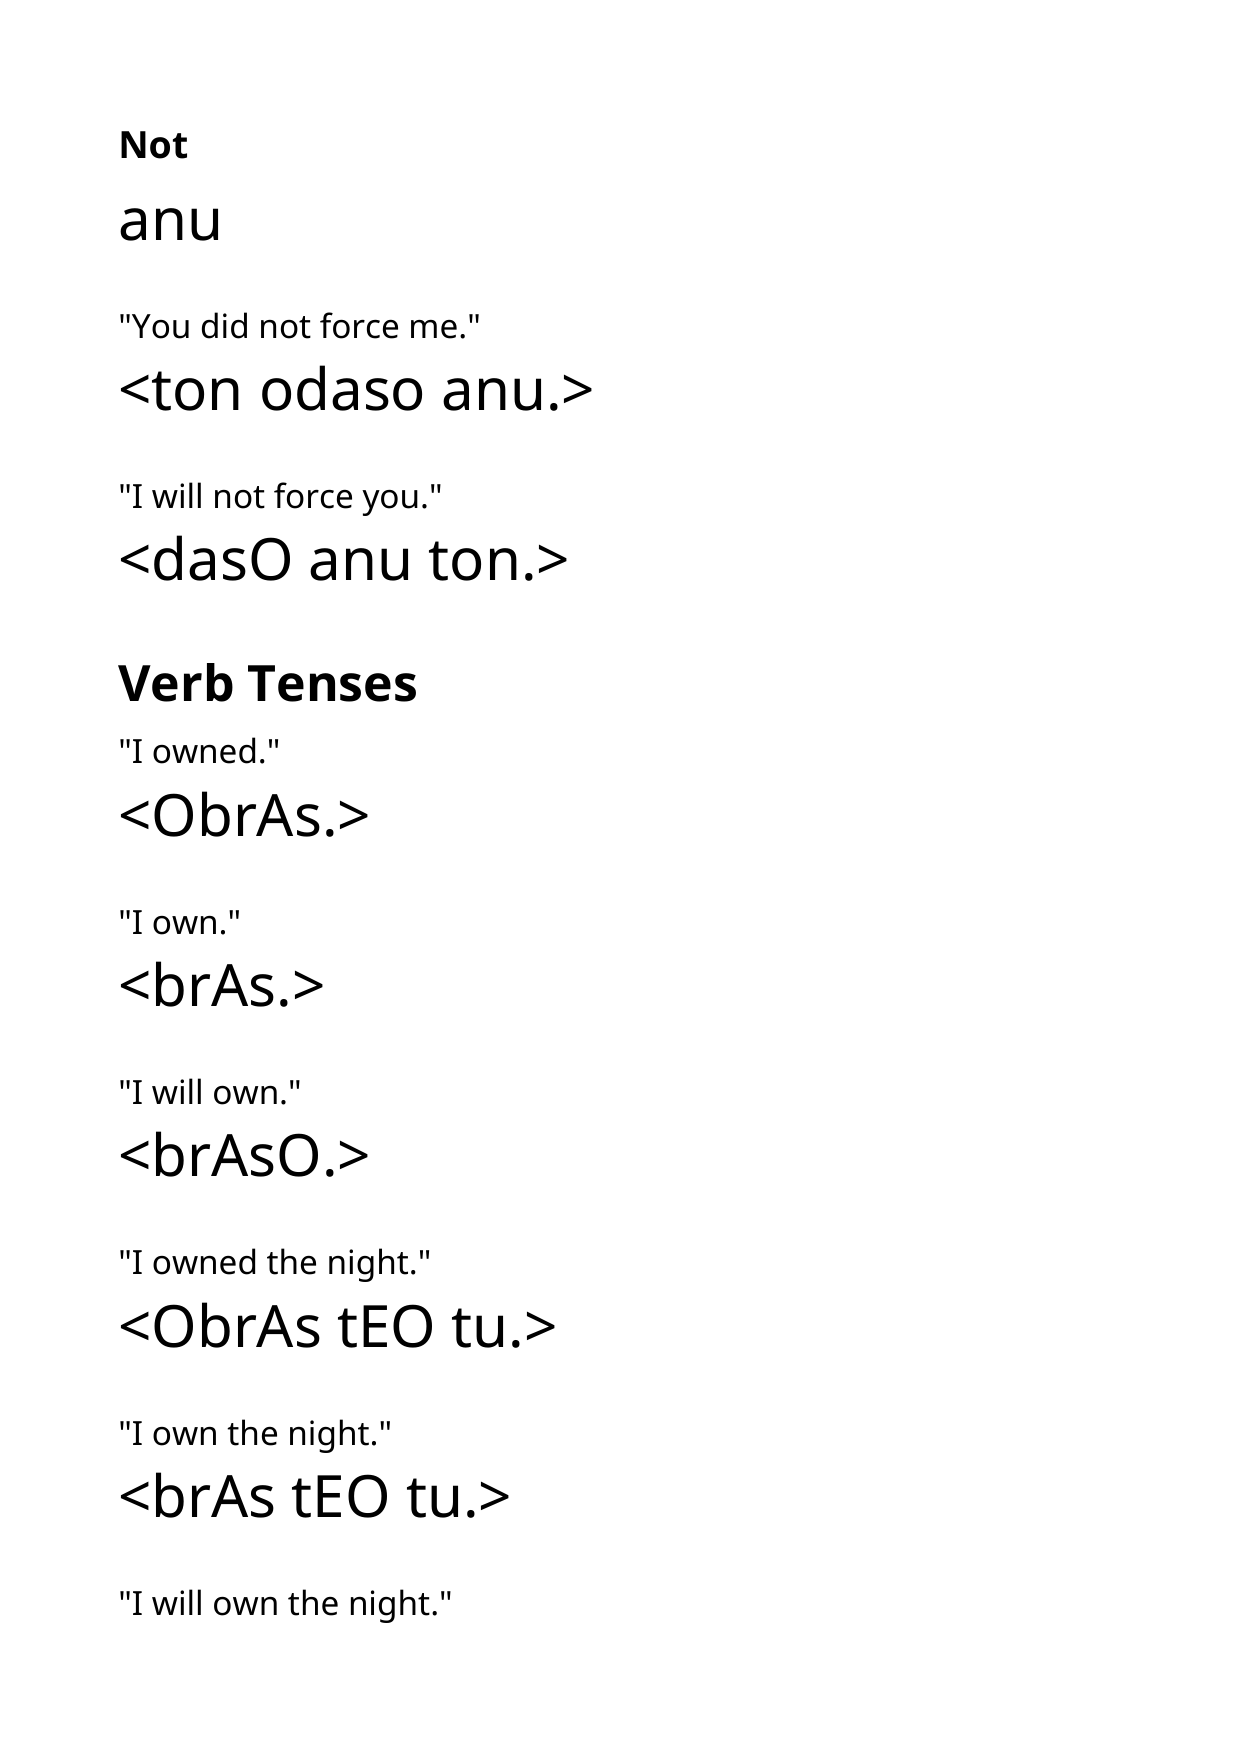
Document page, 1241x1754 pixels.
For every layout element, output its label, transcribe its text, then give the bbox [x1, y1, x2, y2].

text "I will own the night." [118, 1580, 1122, 1625]
text "You did not force me." [118, 302, 1122, 348]
text <dasO anu ton.> [118, 518, 1122, 598]
text <brAs.> [118, 944, 1122, 1023]
text <ton odaso anu.> [118, 348, 1122, 427]
text "I owned." [118, 728, 1122, 774]
text "I will own." [118, 1069, 1122, 1114]
text "I will not force you." [118, 473, 1122, 518]
text <brAs tEO tu.> [118, 1455, 1122, 1534]
text <ObrAs tEO tu.> [118, 1284, 1122, 1364]
text anu [118, 177, 1122, 257]
text "I owned the night." [118, 1239, 1122, 1284]
text "I own the night." [118, 1409, 1122, 1455]
text <ObrAs.> [118, 774, 1122, 853]
subtitle Verb Tenses [118, 648, 1122, 716]
text <brAsO.> [118, 1114, 1122, 1194]
text "I own." [118, 898, 1122, 944]
subtitle Not [118, 118, 1122, 169]
